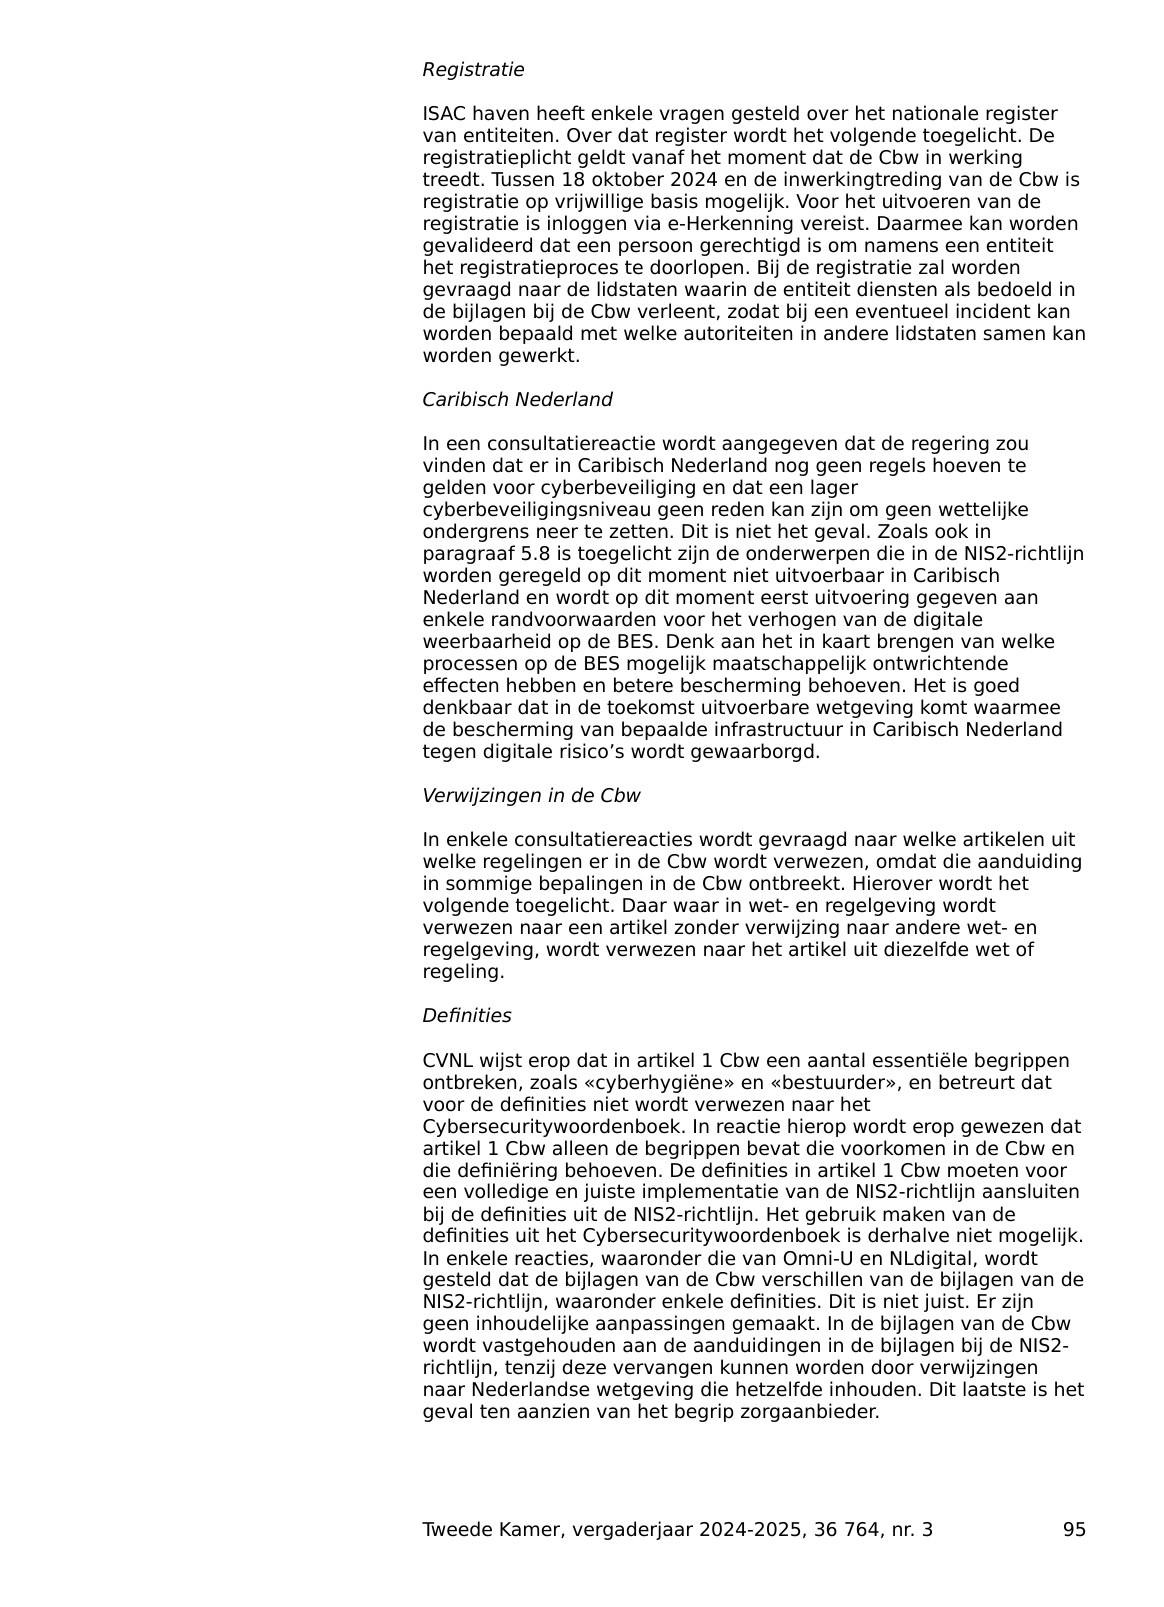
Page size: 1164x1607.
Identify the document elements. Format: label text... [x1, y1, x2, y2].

text In enkele reacties, waaronder die van Omni-U en NLdigital, wordt gesteld dat de bijlagen van de Cbw verschillen van de bijlagen van de NIS2-richtlijn, waaronder enkele definities. Dit is niet juist. Er zijn geen inhoudelijke aanpassingen gemaakt. In de bijlagen van de Cbw wordt vastgehouden aan de aanduidingen in de bijlagen bij de NIS2-richtlijn, tenzij deze vervangen kunnen worden door verwijzingen naar Nederlandse wetgeving die hetzelfde inhouden. Dit laatste is het geval ten aanzien van het begrip zorgaanbieder. [422, 1247, 1087, 1423]
subtitle Verwijzingen in de Cbw [422, 785, 1087, 807]
text ISAC haven heeft enkele vragen gesteld over het nationale register van entiteiten. Over dat register wordt het volgende toegelicht. De registratieplicht geldt vanaf het moment dat de Cbw in werking treedt. Tussen 18 oktober 2024 en de inwerkingtreding van de Cbw is registratie op vrijwillige basis mogelijk. Voor het uitvoeren van de registratie is inloggen via e-Herkenning vereist. Daarmee kan worden gevalideerd dat een persoon gerechtigd is om namens een entiteit het registratieproces te doorlopen. Bij de registratie zal worden gevraagd naar de lidstaten waarin de entiteit diensten als bedoeld in de bijlagen bij de Cbw verleent, zodat bij een eventueel incident kan worden bepaald met welke autoriteiten in andere lidstaten samen kan worden gewerkt. [422, 103, 1087, 367]
subtitle Registratie [422, 59, 1087, 81]
subtitle Definities [422, 1005, 1087, 1027]
text In enkele consultatiereacties wordt gevraagd naar welke artikelen uit welke regelingen er in de Cbw wordt verwezen, omdat die aanduiding in sommige bepalingen in de Cbw ontbreekt. Hierover wordt het volgende toegelicht. Daar waar in wet- en regelgeving wordt verwezen naar een artikel zonder verwijzing naar andere wet- en regelgeving, wordt verwezen naar het artikel uit diezelfde wet of regeling. [422, 829, 1087, 983]
text CVNL wijst erop dat in artikel 1 Cbw een aantal essentiële begrippen ontbreken, zoals «cyberhygiëne» en «bestuurder», en betreurt dat voor de definities niet wordt verwezen naar het Cybersecuritywoordenboek. In reactie hierop wordt erop gewezen dat artikel 1 Cbw alleen de begrippen bevat die voorkomen in de Cbw en die definiëring behoeven. De definities in artikel 1 Cbw moeten voor een volledige en juiste implementatie van de NIS2-richtlijn aansluiten bij de definities uit de NIS2-richtlijn. Het gebruik maken van de definities uit het Cybersecuritywoordenboek is derhalve niet mogelijk. [422, 1049, 1087, 1247]
subtitle Caribisch Nederland [422, 389, 1087, 411]
text In een consultatiereactie wordt aangegeven dat de regering zou vinden dat er in Caribisch Nederland nog geen regels hoeven te gelden voor cyberbeveiliging en dat een lager cyberbeveiligingsniveau geen reden kan zijn om geen wettelijke ondergrens neer te zetten. Dit is niet het geval. Zoals ook in paragraaf 5.8 is toegelicht zijn de onderwerpen die in de NIS2-richtlijn worden geregeld op dit moment niet uitvoerbaar in Caribisch Nederland en wordt op dit moment eerst uitvoering gegeven aan enkele randvoorwaarden voor het verhogen van de digitale weerbaarheid op de BES. Denk aan het in kaart brengen van welke processen op de BES mogelijk maatschappelijk ontwrichtende effecten hebben en betere bescherming behoeven. Het is goed denkbaar dat in de toekomst uitvoerbare wetgeving komt waarmee de bescherming van bepaalde infrastructuur in Caribisch Nederland tegen digitale risico’s wordt gewaarborgd. [422, 433, 1087, 763]
